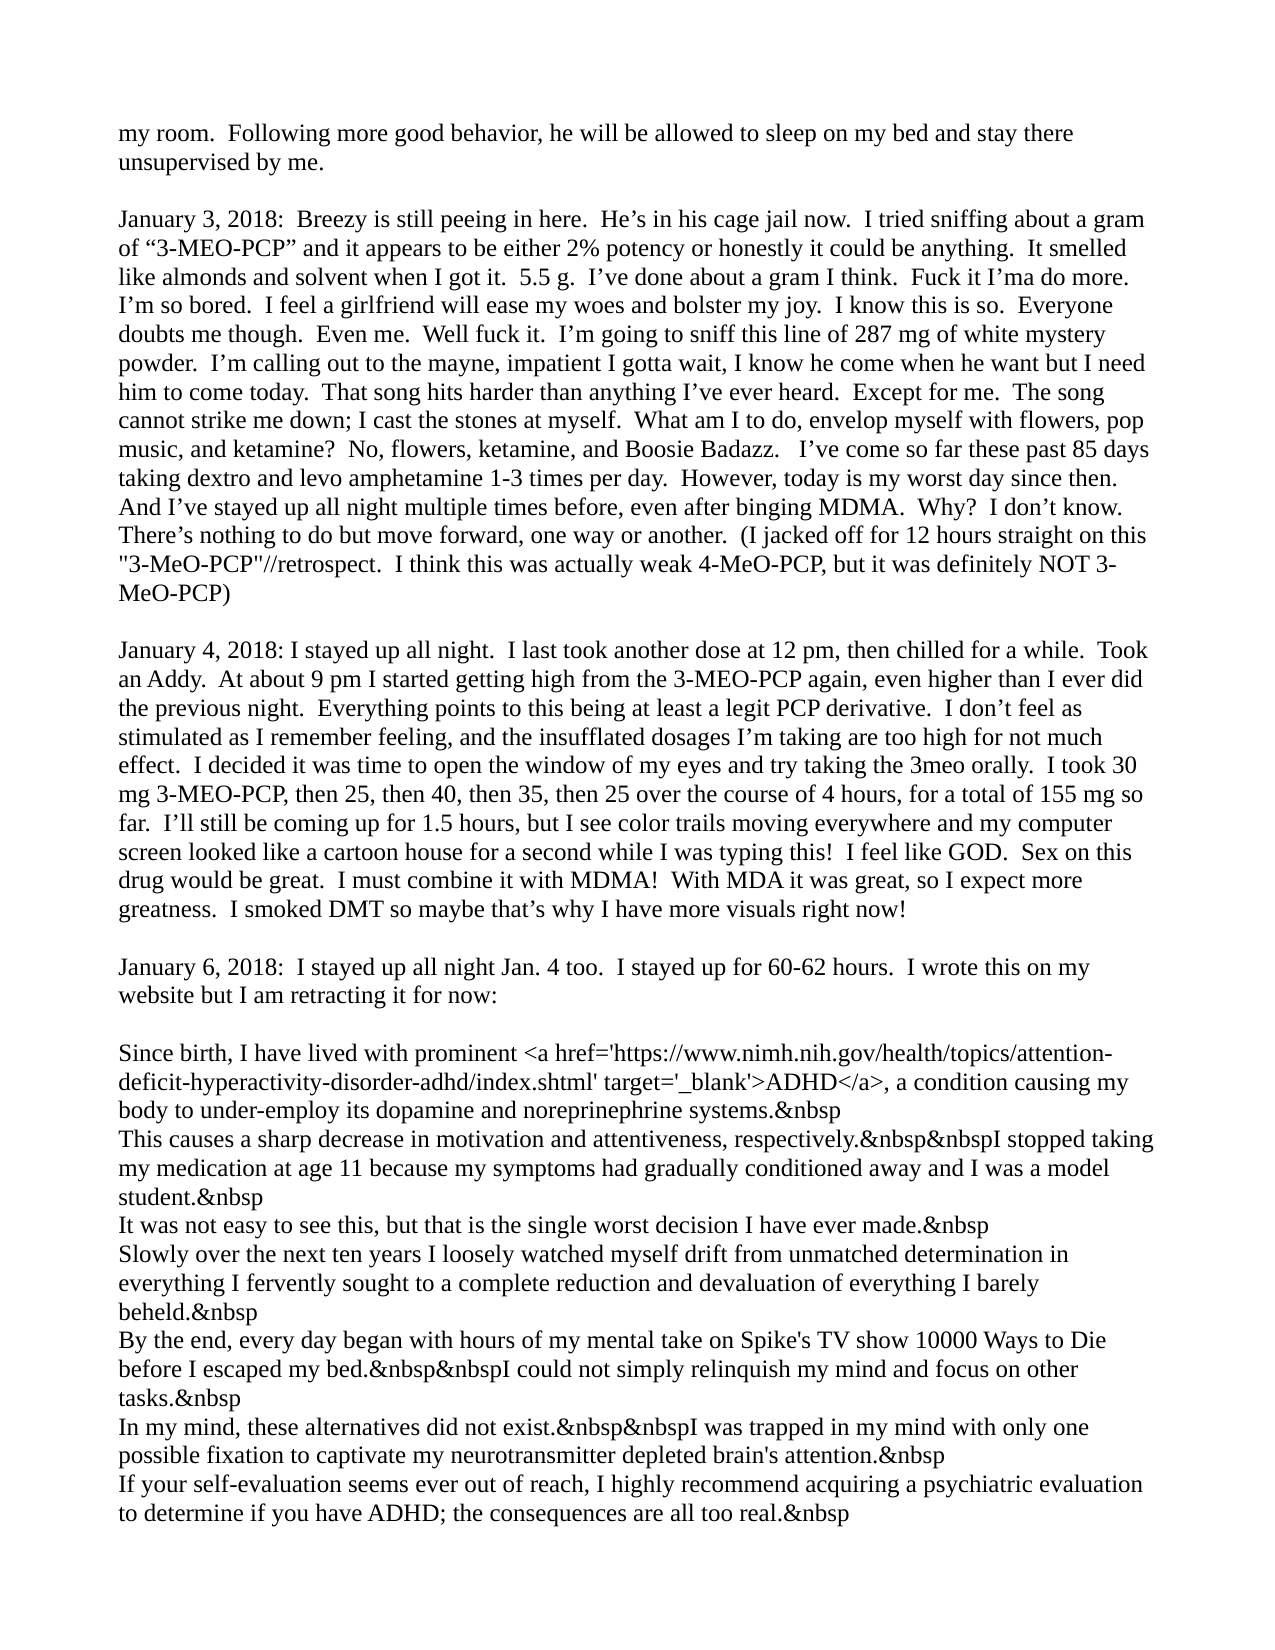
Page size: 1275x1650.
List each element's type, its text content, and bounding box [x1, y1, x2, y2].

text Since birth, I have lived with prominent <a href='https://www.nimh.nih.gov/health/topics/attention-deficit-hyperactivity-disorder-adhd/index.shtml' target='_blank'>ADHD</a>, a condition causing my body to under-employ its dopamine and noreprinephrine systems.&nbsp [118, 1038, 1157, 1124]
text Slowly over the next ten years I loosely watched myself drift from unmatched determination in everything I fervently sought to a complete reduction and devaluation of everything I barely beheld.&nbsp [118, 1239, 1157, 1326]
text January 4, 2018: I stayed up all night. I last took another dose at 12 pm, then chilled for a while. Took an Addy. At about 9 pm I started getting high from the 3-MEO-PCP again, even higher than I ever did the previous night. Everything points to this being at least a legit PCP derivative. I don’t feel as stimulated as I remember feeling, and the insufflated dosages I’m taking are too high for not much effect. I decided it was time to open the window of my eyes and try taking the 3meo orally. I took 30 mg 3-MEO-PCP, then 25, then 40, then 35, then 25 over the course of 4 hours, for a total of 155 mg so far. I’ll still be coming up for 1.5 hours, but I see color trails moving everywhere and my computer screen looked like a cartoon house for a second while I was typing this! I feel like GOD. Sex on this drug would be great. I must combine it with MDMA! With MDA it was great, so I expect more greatness. I smoked DMT so maybe that’s why I have more visuals right now! [118, 636, 1157, 923]
text In my mind, these alternatives did not exist.&nbsp&nbspI was trapped in my mind with only one possible fixation to captivate my neurotransmitter depleted brain's attention.&nbsp [118, 1412, 1157, 1469]
text If your self-evaluation seems ever out of reach, I highly recommend acquiring a psychiatric evaluation to determine if you have ADHD; the consequences are all too real.&nbsp [118, 1469, 1157, 1527]
text my room. Following more good behavior, he will be allowed to sleep on my bed and stay there unsupervised by me. [118, 118, 1157, 176]
text By the end, every day began with hours of my mental take on Spike's TV show 10000 Ways to Die before I escaped my bed.&nbsp&nbspI could not simply relinquish my mind and focus on other tasks.&nbsp [118, 1326, 1157, 1412]
text January 6, 2018: I stayed up all night Jan. 4 too. I stayed up for 60-62 hours. I wrote this on my website but I am retracting it for now: [118, 952, 1157, 1009]
text January 3, 2018: Breezy is still peeing in here. He’s in his cage jail now. I tried sniffing about a gram of “3-MEO-PCP” and it appears to be either 2% potency or honestly it could be anything. It smelled like almonds and solvent when I got it. 5.5 g. I’ve done about a gram I think. Fuck it I’ma do more. I’m so bored. I feel a girlfriend will ease my woes and bolster my joy. I know this is so. Everyone doubts me though. Even me. Well fuck it. I’m going to sniff this line of 287 mg of white mystery powder. I’m calling out to the mayne, impatient I gotta wait, I know he come when he want but I need him to come today. That song hits harder than anything I’ve ever heard. Except for me. The song cannot strike me down; I cast the stones at myself. What am I to do, envelop myself with flowers, pop music, and ketamine? No, flowers, ketamine, and Boosie Badazz. I’ve come so far these past 85 days taking dextro and levo amphetamine 1-3 times per day. However, today is my worst day since then. And I’ve stayed up all night multiple times before, even after binging MDMA. Why? I don’t know. There’s nothing to do but move forward, one way or another. (I jacked off for 12 hours straight on this "3-MeO-PCP"//retrospect. I think this was actually weak 4-MeO-PCP, but it was definitely NOT 3-MeO-PCP) [118, 204, 1157, 607]
text This causes a sharp decrease in motivation and attentiveness, respectively.&nbsp&nbspI stopped taking my medication at age 11 because my symptoms had gradually conditioned away and I was a model student.&nbsp [118, 1124, 1157, 1211]
text It was not easy to see this, but that is the single worst decision I have ever made.&nbsp [118, 1211, 1157, 1239]
